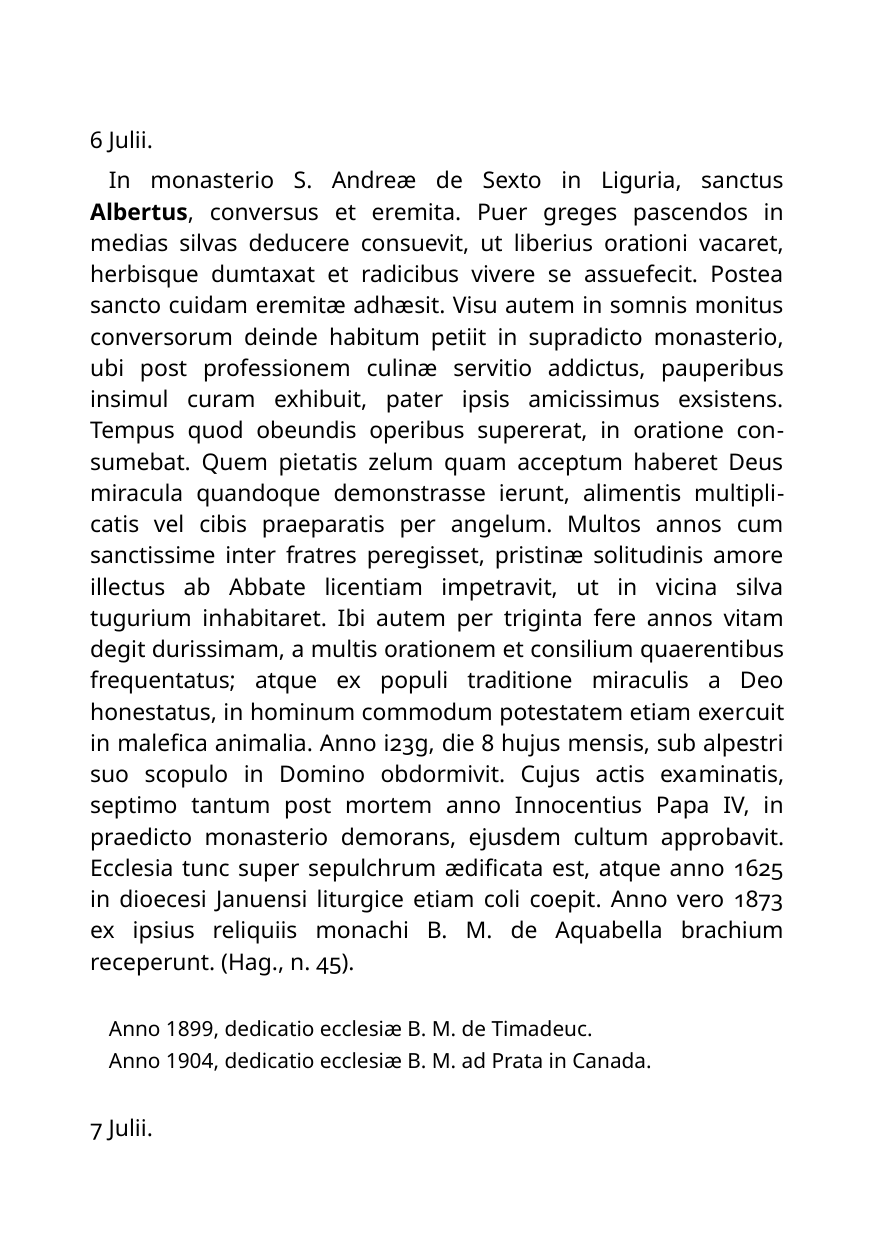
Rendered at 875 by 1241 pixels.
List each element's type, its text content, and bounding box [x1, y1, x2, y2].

text Anno 1899, dedicatio ecclesiæ B. M. de Timadeuc. [90, 1014, 784, 1043]
text 6 Julii. [90, 124, 784, 156]
text Anno 1904, dedicatio ecclesiæ B. M. ad Prata in Canada. [90, 1046, 784, 1074]
text 7 Julii. [90, 1111, 784, 1143]
text In monasterio S. Andreæ de Sexto in Liguria, sanctus Albertus, conversus et eremita. Puer greges pascendos in medias silvas deducere consuevit, ut liberius orationi vacaret, herbisque dumtaxat et radicibus vivere se assuefecit. Postea sancto cuidam eremitæ adhæsit. Visu autem in somnis monitus conversorum deinde habitum petiit in supradicto monasterio, ubi post professionem culinæ servitio addictus, pauperibus insimul curam exhibuit, pater ipsis amicissimus exsistens. Tempus quod obeundis operibus supererat, in oratione con­sumebat. Quem pietatis zelum quam acceptum haberet Deus miracula quandoque demonstrasse ierunt, alimentis multipli­catis vel cibis praeparatis per angelum. Multos annos cum sanctissime inter fratres peregisset, pristinæ solitudinis amore illectus ab Abbate licentiam impetravit, ut in vicina silva tugurium inhabitaret. Ibi autem per triginta fere annos vitam degit durissimam, a multis orationem et consilium quaerenti­bus frequentatus; atque ex populi traditione miraculis a Deo honestatus, in hominum commodum potestatem etiam exer­cuit in malefica animalia. Anno i23g, die 8 hujus mensis, sub alpestri suo scopulo in Domino obdormivit. Cujus actis exa­minatis, septimo tantum post mortem anno Innocentius Papa IV, in praedicto monasterio demorans, ejusdem cultum appro­bavit. Ecclesia tunc super sepulchrum ædificata est, atque anno 1625 in dioecesi Januensi liturgice etiam coli coepit. Anno vero 1873 ex ipsius reliquiis monachi B. M. de Aquabella brachium receperunt. (Hag., n. 45). [90, 164, 784, 977]
